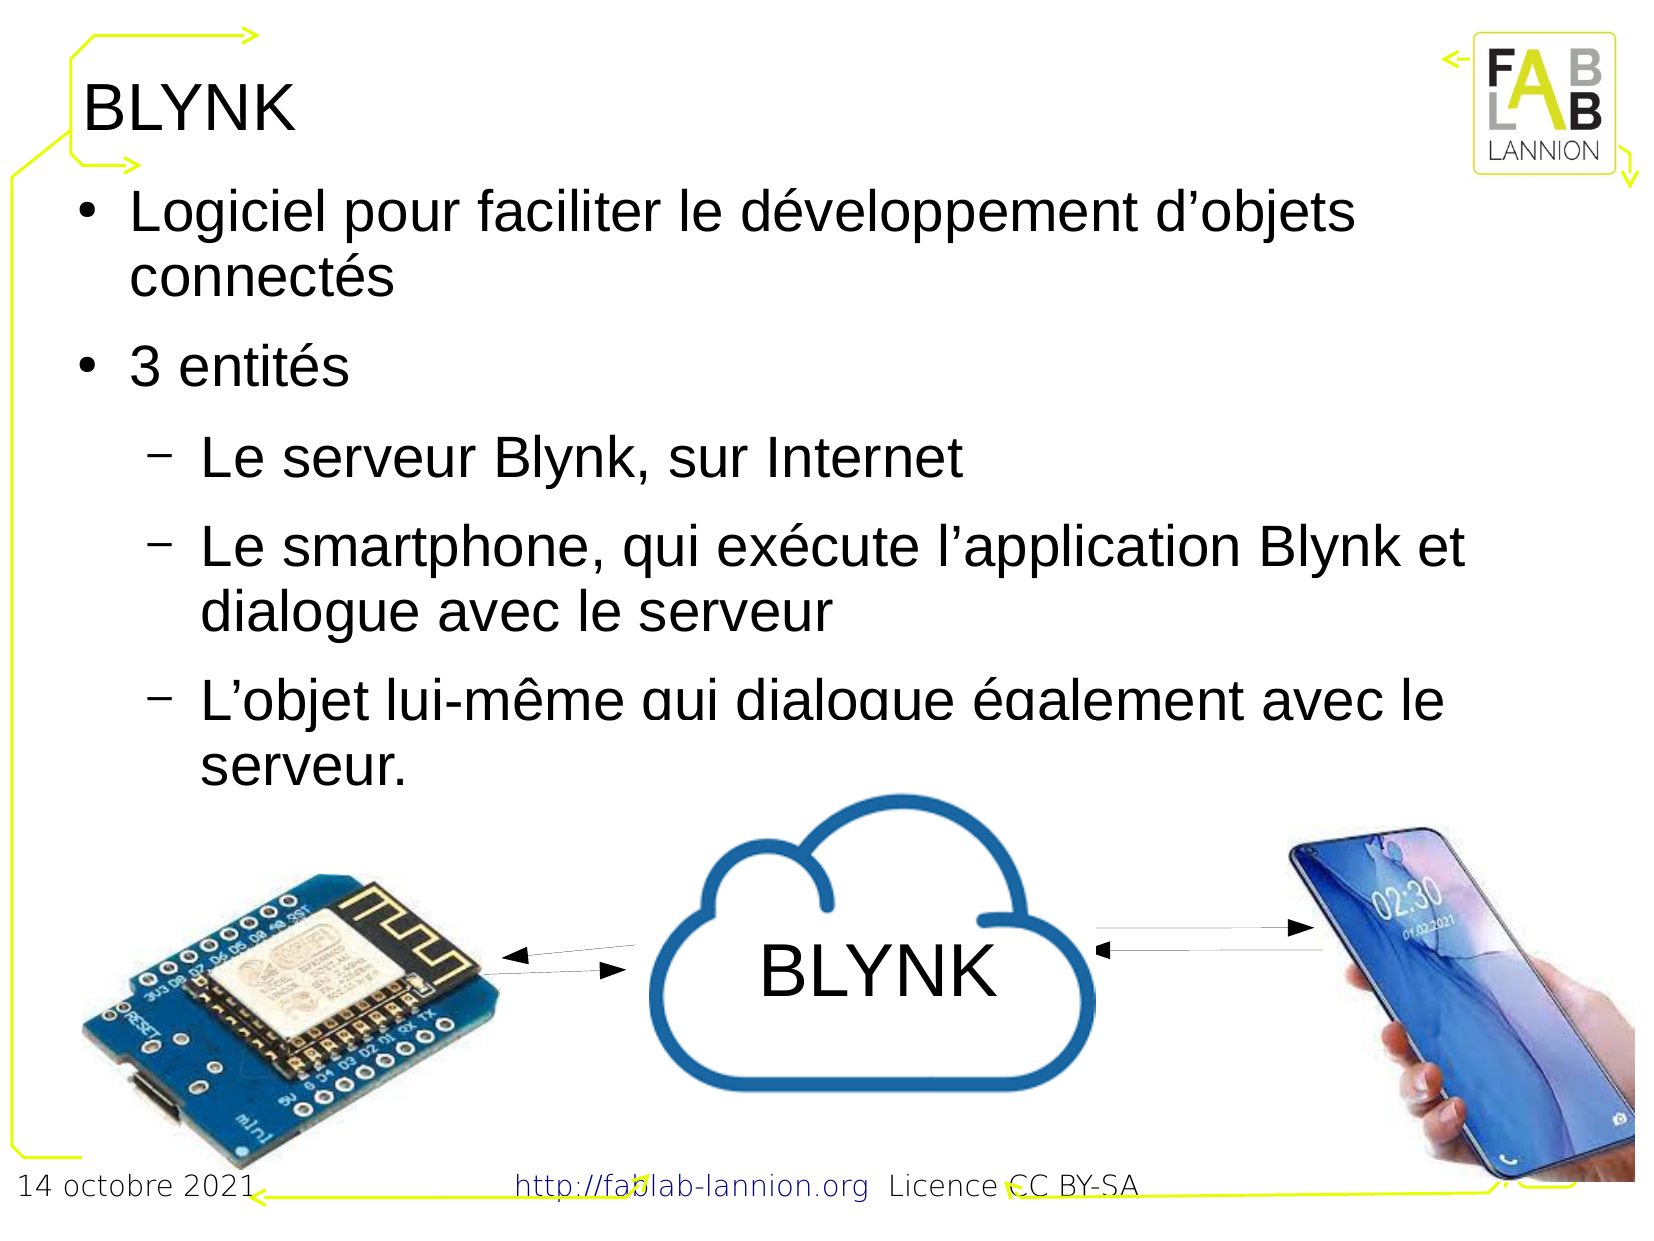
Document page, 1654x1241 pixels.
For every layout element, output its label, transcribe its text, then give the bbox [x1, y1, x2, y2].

title BLYNK [82, 49, 1441, 166]
list Logiciel pour faciliter le développement d’objets connectés 3 entités Le serveur Blynk, sur Internet Le smartphone, qui exécute l’application Blynk et dialogue avec le serveur L’objet lui-même qui dialogue également avec le serveur. [59, 178, 1548, 898]
picture [1287, 826, 1635, 1182]
text_box BLYNK [743, 921, 1014, 1021]
picture [82, 874, 500, 1170]
picture [649, 720, 1096, 1167]
picture [1470, 29, 1619, 178]
